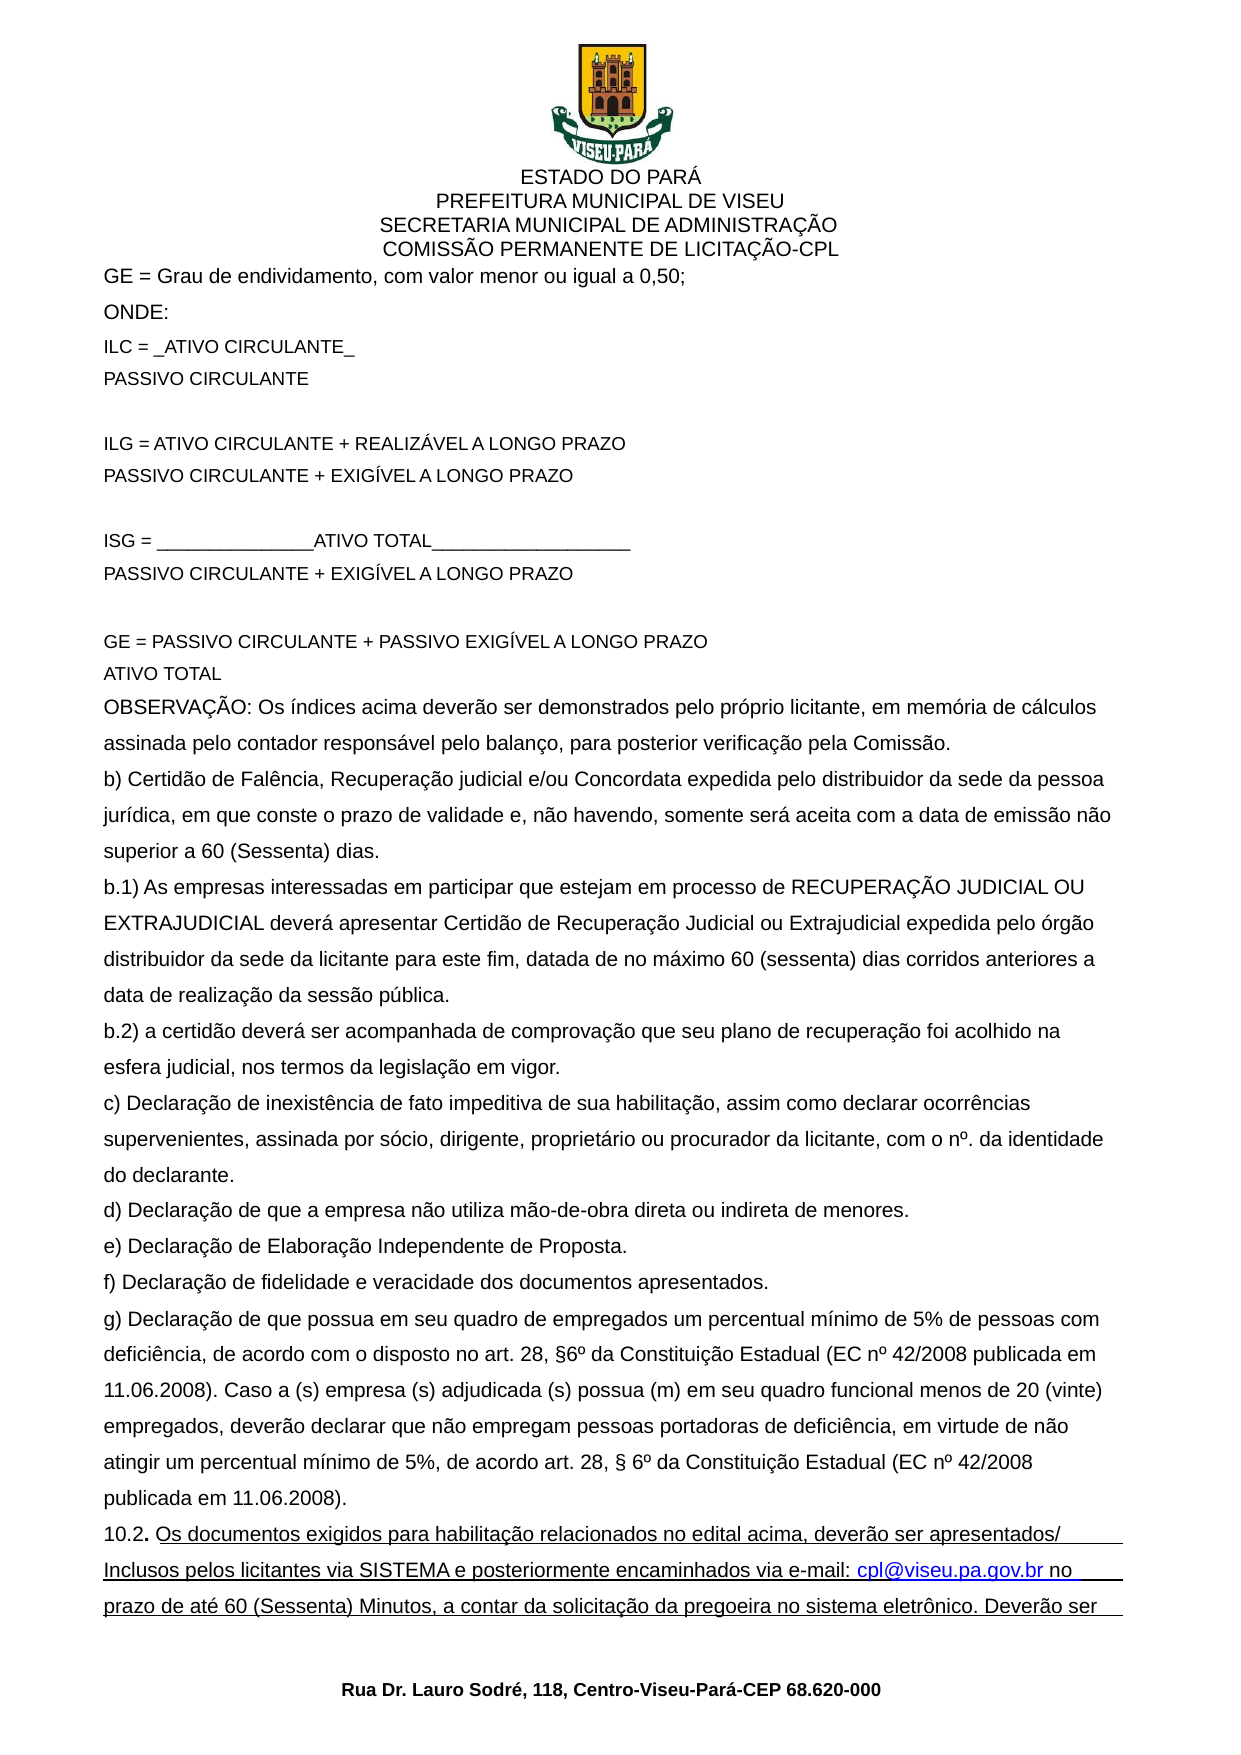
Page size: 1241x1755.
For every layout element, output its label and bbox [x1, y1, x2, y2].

picture [551, 44, 674, 165]
